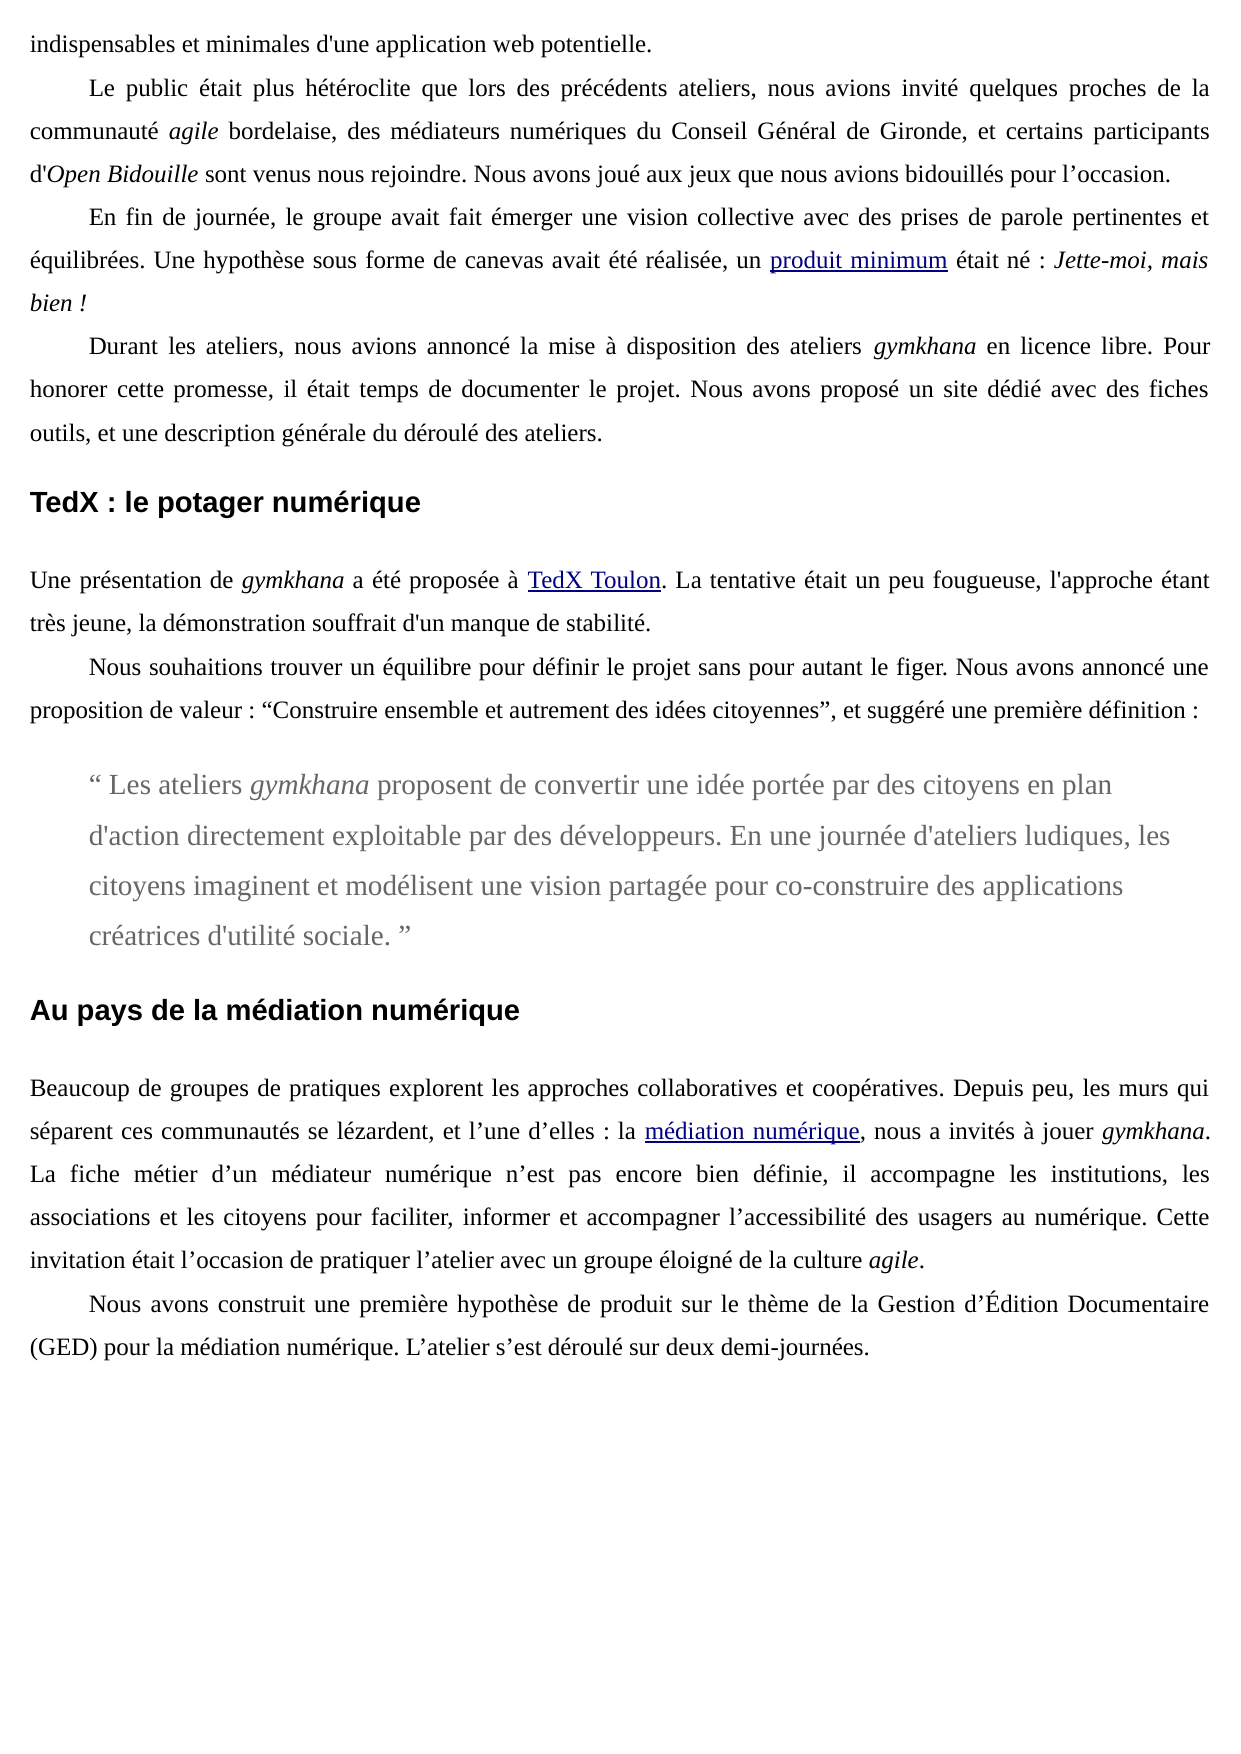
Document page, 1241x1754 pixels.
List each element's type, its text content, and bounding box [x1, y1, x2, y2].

text Le public était plus hétéroclite que lors des précédents ateliers, nous avions invité quelques proches de la communauté agile bordelaise, des médiateurs numériques du Conseil Général de Gironde, et certains participants d'Open Bidouille sont venus nous rejoindre. Nous avons joué aux jeux que nous avions bidouillés pour l’occasion. [29, 73, 1211, 188]
subtitle TedX : le potager numérique [29, 486, 1211, 519]
text Une présentation de gymkhana a été proposée à TedX Toulon. La tentative était un peu fougueuse, l'approche étant très jeune, la démonstration souffrait d'un manque de stabilité. [29, 565, 1211, 637]
text indispensables et minimales d'une application web potentielle. [29, 29, 1211, 58]
subtitle Au pays de la médiation numérique [29, 993, 1211, 1027]
text Durant les ateliers, nous avions annoncé la mise à disposition des ateliers gymkhana en licence libre. Pour honorer cette promesse, il était temps de documenter le projet. Nous avons proposé un site dédié avec des fiches outils, et une description générale du déroulé des ateliers. [29, 331, 1211, 446]
text “ Les ateliers gymkhana proposent de convertir une idée portée par des citoyens en plan d'action directement exploitable par des développeurs. En une journée d'ateliers ludiques, les citoyens imaginent et modélisent une vision partagée pour co-construire des applications créatrices d'utilité sociale. ” [88, 767, 1211, 952]
text Beaucoup de groupes de pratiques explorent les approches collaboratives et coopératives. Depuis peu, les murs qui séparent ces communautés se lézardent, et l’une d’elles : la médiation numérique, nous a invités à jouer gymkhana. La fiche métier d’un médiateur numérique n’est pas encore bien définie, il accompagne les institutions, les associations et les citoyens pour faciliter, informer et accompagner l’accessibilité des usagers au numérique. Cette invitation était l’occasion de pratiquer l’atelier avec un groupe éloigné de la culture agile. [29, 1073, 1211, 1274]
text Nous avons construit une première hypothèse de produit sur le thème de la Gestion d’Édition Documentaire (GED) pour la médiation numérique. L’atelier s’est déroulé sur deux demi-journées. [29, 1289, 1211, 1361]
text Nous souhaitions trouver un équilibre pour définir le projet sans pour autant le figer. Nous avons annoncé une proposition de valeur : “Construire ensemble et autrement des idées citoyennes”, et suggéré une première définition : [29, 652, 1211, 723]
text En fin de journée, le groupe avait fait émerger une vision collective avec des prises de parole pertinentes et équilibrées. Une hypothèse sous forme de canevas avait été réalisée, un produit minimum était né : Jette-moi, mais bien ! [29, 202, 1211, 317]
